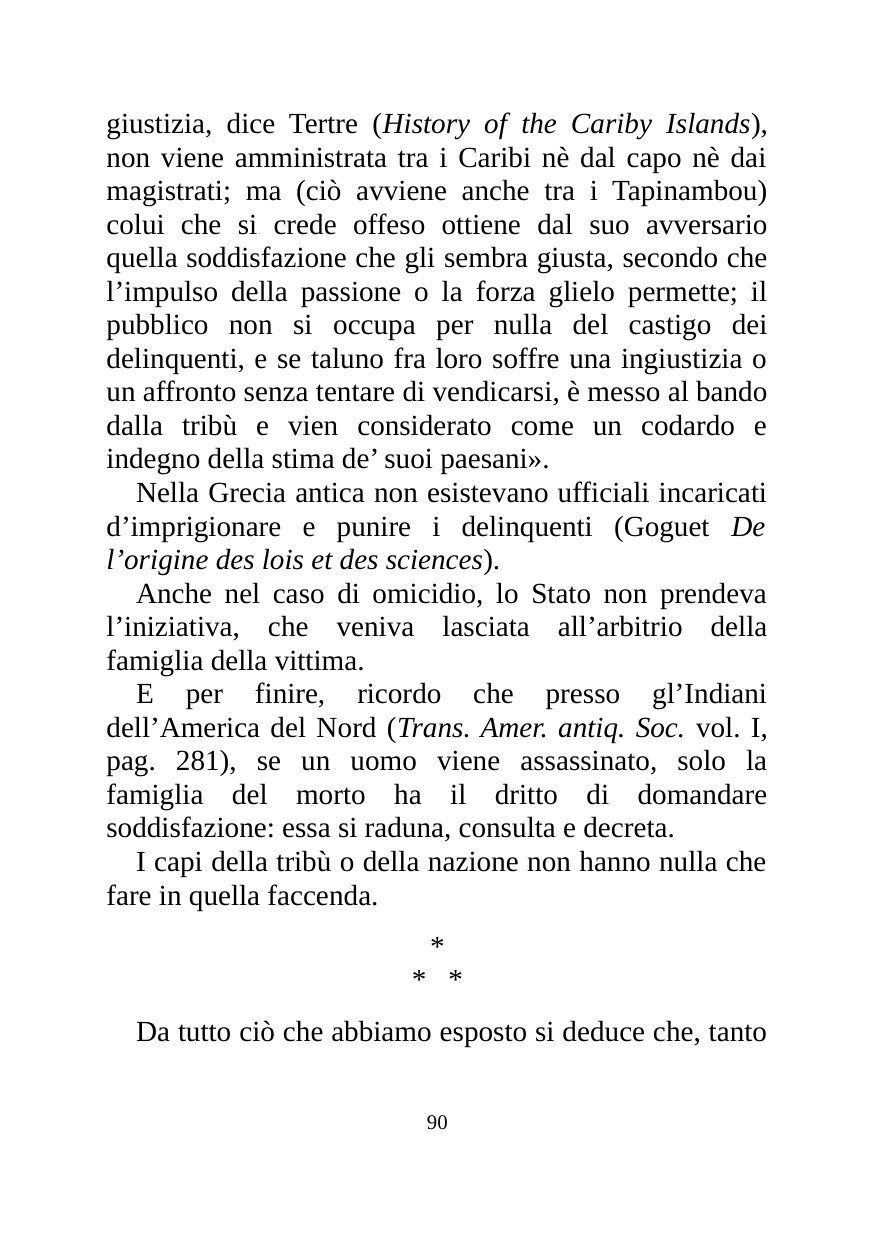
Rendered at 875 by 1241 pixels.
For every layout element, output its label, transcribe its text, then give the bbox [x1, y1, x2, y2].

text giustizia, dice Tertre (History of the Cariby Islands), non viene amministrata tra i Caribi nè dal capo nè dai magistrati; ma (ciò avviene anche tra i Tapinambou) colui che si crede offeso ottiene dal suo avversario quella soddisfazione che gli sembra giusta, secondo che l’impulso della passione o la forza glielo permette; il pubblico non si occupa per nulla del castigo dei delinquenti, e se taluno fra loro soffre una ingiustizia o un affronto senza tentare di vendicarsi, è messo al bando dalla tribù e vien considerato come un codardo e indegno della stima de’ suoi paesani». [106, 106, 768, 475]
text Nella Grecia antica non esistevano ufficiali incaricati d’imprigionare e punire i delinquenti (Goguet De l’origine des lois et des sciences). [106, 475, 768, 576]
text Anche nel caso di omicidio, lo Stato non prendeva l’iniziativa, che veniva lasciata all’arbitrio della famiglia della vittima. [106, 576, 768, 676]
text * * * [106, 929, 768, 996]
text Da tutto ciò che abbiamo esposto si deduce che, tanto [106, 1014, 768, 1047]
text E per finire, ricordo che presso gl’Indiani dell’America del Nord (Trans. Amer. antiq. Soc. vol. I, pag. 281), se un uomo viene assassinato, solo la famiglia del morto ha il dritto di domandare soddisfazione: essa si raduna, consulta e decreta. [106, 676, 768, 844]
text I capi della tribù o della nazione non hanno nulla che fare in quella faccenda. [106, 844, 768, 911]
